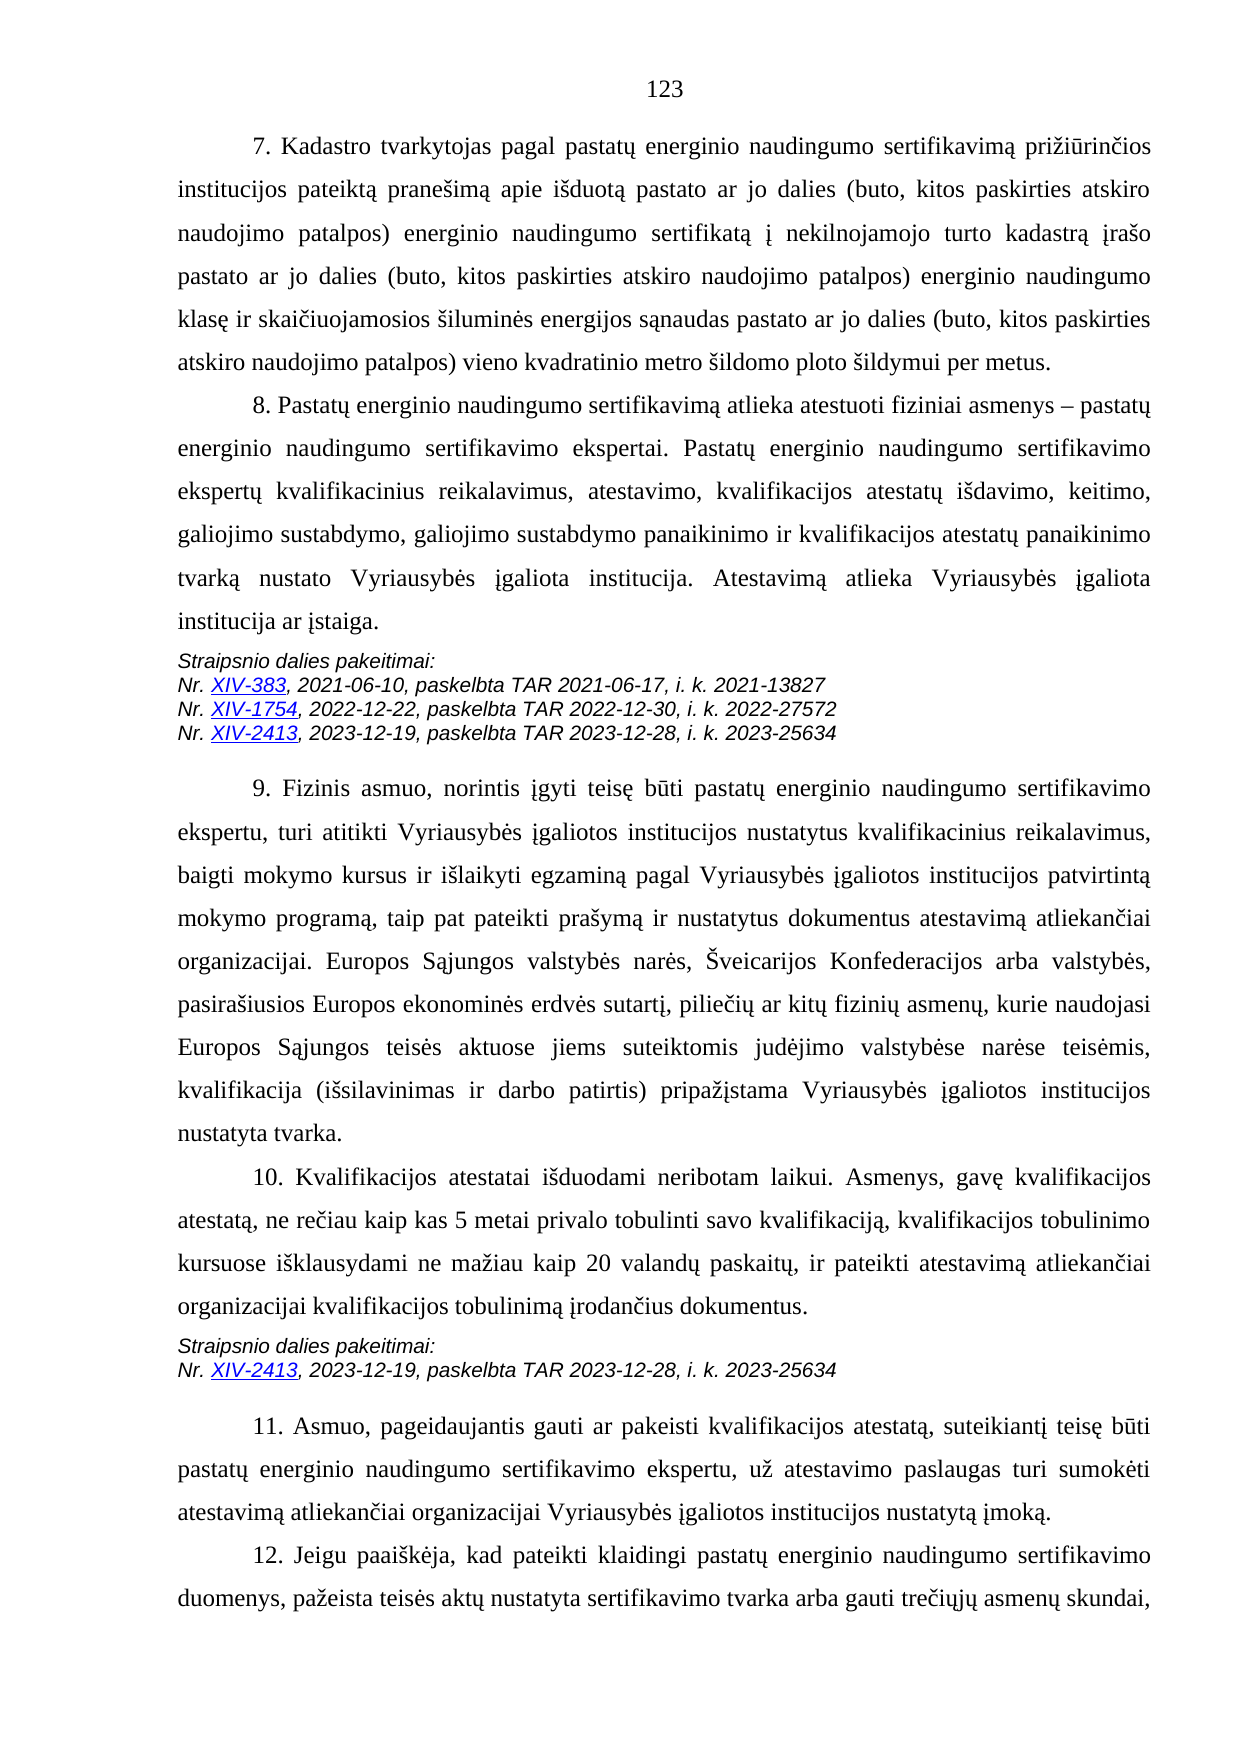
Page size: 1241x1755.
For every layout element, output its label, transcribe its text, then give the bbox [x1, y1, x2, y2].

text Nr. XIV-1754, 2022-12-22, paskelbta TAR 2022-12-30, i. k. 2022-27572 [177, 697, 1152, 721]
text 10. Kvalifikacijos atestatai išduodami neribotam laikui. Asmenys, gavę kvalifikacijos atestatą, ne rečiau kaip kas 5 metai privalo tobulinti savo kvalifikaciją, kvalifikacijos tobulinimo kursuose išklausydami ne mažiau kaip 20 valandų paskaitų, ir pateikti atestavimą atliekančiai organizacijai kvalifikacijos tobulinimą įrodančius dokumentus. [177, 1162, 1152, 1320]
text 12. Jeigu paaiškėja, kad pateikti klaidingi pastatų energinio naudingumo sertifikavimo duomenys, pažeista teisės aktų nustatyta sertifikavimo tvarka arba gauti trečiųjų asmenų skundai, [177, 1540, 1152, 1612]
text Nr. XIV-2413, 2023-12-19, paskelbta TAR 2023-12-28, i. k. 2023-25634 [177, 721, 1152, 745]
text Straipsnio dalies pakeitimai: [177, 1334, 1152, 1358]
text 8. Pastatų energinio naudingumo sertifikavimą atlieka atestuoti fiziniai asmenys – pastatų energinio naudingumo sertifikavimo ekspertai. Pastatų energinio naudingumo sertifikavimo ekspertų kvalifikacinius reikalavimus, atestavimo, kvalifikacijos atestatų išdavimo, keitimo, galiojimo sustabdymo, galiojimo sustabdymo panaikinimo ir kvalifikacijos atestatų panaikinimo tvarką nustato Vyriausybės įgaliota institucija. Atestavimą atlieka Vyriausybės įgaliota institucija ar įstaiga. [177, 390, 1152, 634]
text Straipsnio dalies pakeitimai: [177, 649, 1152, 673]
text 11. Asmuo, pageidaujantis gauti ar pakeisti kvalifikacijos atestatą, suteikiantį teisę būti pastatų energinio naudingumo sertifikavimo ekspertu, už atestavimo paslaugas turi sumokėti atestavimą atliekančiai organizacijai Vyriausybės įgaliotos institucijos nustatytą įmoką. [177, 1411, 1152, 1526]
text Nr. XIV-2413, 2023-12-19, paskelbta TAR 2023-12-28, i. k. 2023-25634 [177, 1358, 1152, 1382]
text 7. Kadastro tvarkytojas pagal pastatų energinio naudingumo sertifikavimą prižiūrinčios institucijos pateiktą pranešimą apie išduotą pastato ar jo dalies (buto, kitos paskirties atskiro naudojimo patalpos) energinio naudingumo sertifikatą į nekilnojamojo turto kadastrą įrašo pastato ar jo dalies (buto, kitos paskirties atskiro naudojimo patalpos) energinio naudingumo klasę ir skaičiuojamosios šiluminės energijos sąnaudas pastato ar jo dalies (buto, kitos paskirties atskiro naudojimo patalpos) vieno kvadratinio metro šildomo ploto šildymui per metus. [177, 131, 1152, 376]
text 9. Fizinis asmuo, norintis įgyti teisę būti pastatų energinio naudingumo sertifikavimo ekspertu, turi atitikti Vyriausybės įgaliotos institucijos nustatytus kvalifikacinius reikalavimus, baigti mokymo kursus ir išlaikyti egzaminą pagal Vyriausybės įgaliotos institucijos patvirtintą mokymo programą, taip pat pateikti prašymą ir nustatytus dokumentus atestavimą atliekančiai organizacijai. Europos Sąjungos valstybės narės, Šveicarijos Konfederacijos arba valstybės, pasirašiusios Europos ekonominės erdvės sutartį, piliečių ar kitų fizinių asmenų, kurie naudojasi Europos Sąjungos teisės aktuose jiems suteiktomis judėjimo valstybėse narėse teisėmis, kvalifikacija (išsilavinimas ir darbo patirtis) pripažįstama Vyriausybės įgaliotos institucijos nustatyta tvarka. [177, 773, 1152, 1147]
text Nr. XIV-383, 2021-06-10, paskelbta TAR 2021-06-17, i. k. 2021-13827 [177, 673, 1152, 697]
